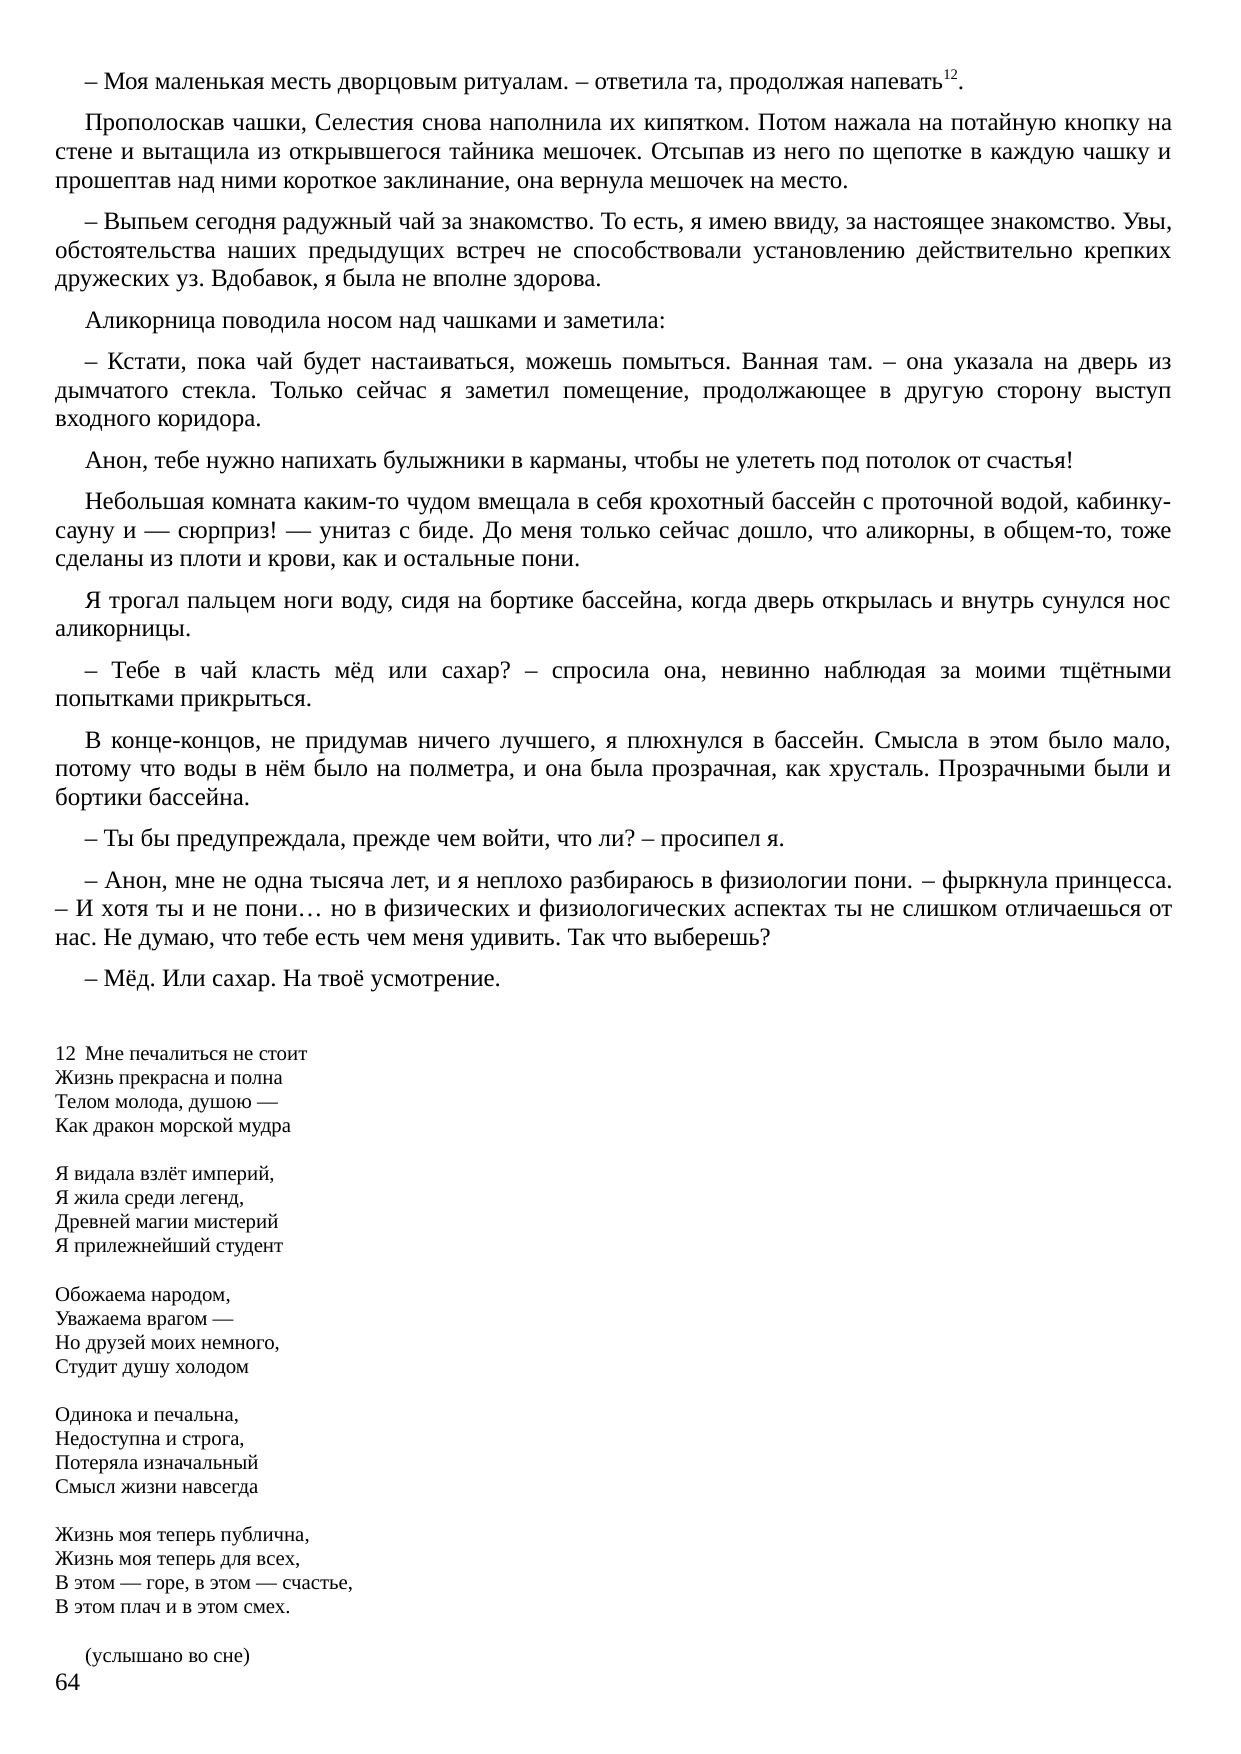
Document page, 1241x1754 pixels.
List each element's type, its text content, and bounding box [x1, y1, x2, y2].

text Уважаема врагом — [55, 1306, 1173, 1330]
text – Кстати, пока чай будет настаиваться, можешь помыться. Ванная там. – она указала на дверь из дымчатого стекла. Только сейчас я заметил помещение, продолжающее в другую сторону выступ входного коридора. [55, 346, 1173, 432]
text – Ты бы предупреждала, прежде чем войти, что ли? – просипел я. [55, 823, 1173, 852]
text Как дракон морской мудра [55, 1113, 1173, 1137]
text Потеряла изначальный [55, 1450, 1173, 1474]
text Прополоскав чашки, Селестия снова наполнила их кипятком. Потом нажала на потайную кнопку на стене и вытащила из открывшегося тайника мешочек. Отсыпав из него по щепотке в каждую чашку и прошептав над ними короткое заклинание, она вернула мешочек на место. [55, 107, 1173, 193]
text Жизнь прекрасна и полна [55, 1065, 1173, 1089]
text – Моя маленькая месть дворцовым ритуалам. – ответила та, продолжая напевать. [55, 66, 1173, 95]
text Одинока и печальна, [55, 1402, 1173, 1426]
text Но друзей моих немного, [55, 1330, 1173, 1354]
text В этом плач и в этом смех. [55, 1594, 1173, 1618]
text Древней магии мистерий [55, 1209, 1173, 1233]
text В конце-концов, не придумав ничего лучшего, я плюхнулся в бассейн. Смысла в этом было мало, потому что воды в нём было на полметра, и она была прозрачная, как хрусталь. Прозрачными были и бортики бассейна. [55, 725, 1173, 811]
text Я прилежнейший студент [55, 1233, 1173, 1257]
text Я видала взлёт империй, [55, 1161, 1173, 1185]
text (услышано во сне) [55, 1618, 1173, 1667]
text Телом молода, душою — [55, 1089, 1173, 1113]
text – Выпьем сегодня радужный чай за знакомство. То есть, я имею ввиду, за настоящее знакомство. Увы, обстоятельства наших предыдущих встреч не способствовали установлению действительно крепких дружеских уз. Вдобавок, я была не вполне здорова. [55, 206, 1173, 292]
text Я жила среди легенд, [55, 1185, 1173, 1209]
text Анон, тебе нужно напихать булыжники в карманы, чтобы не улететь под потолок от счастья! [55, 445, 1173, 473]
text Обожаема народом, [55, 1282, 1173, 1306]
text Небольшая комната каким-то чудом вмещала в себя крохотный бассейн с проточной водой, кабинку-сауну и — сюрприз! — унитаз с биде. До меня только сейчас дошло, что аликорны, в общем-то, тоже сделаны из плоти и крови, как и остальные пони. [55, 486, 1173, 572]
text Жизнь моя теперь для всех, [55, 1546, 1173, 1570]
text Смысл жизни навсегда [55, 1474, 1173, 1498]
text Я трогал пальцем ноги воду, сидя на бортике бассейна, когда дверь открылась и внутрь сунулся нос аликорницы. [55, 585, 1173, 642]
text – Мёд. Или сахар. На твоё усмотрение. [55, 963, 1173, 992]
text – Тебе в чай класть мёд или сахар? – спросила она, невинно наблюдая за моими тщётными попытками прикрыться. [55, 655, 1173, 712]
text В этом — горе, в этом — счастье, [55, 1570, 1173, 1594]
text Студит душу холодом [55, 1354, 1173, 1378]
text Недоступна и строга, [55, 1426, 1173, 1450]
text Мне печалиться не стоит [55, 1041, 1173, 1065]
text Жизнь моя теперь публична, [55, 1522, 1173, 1546]
text – Анон, мне не одна тысяча лет, и я неплохо разбираюсь в физиологии пони. – фыркнула принцесса. – И хотя ты и не пони… но в физических и физиологических аспектах ты не слишком отличаешься от нас. Не думаю, что тебе есть чем меня удивить. Так что выберешь? [55, 865, 1173, 951]
text Аликорница поводила носом над чашками и заметила: [55, 305, 1173, 333]
